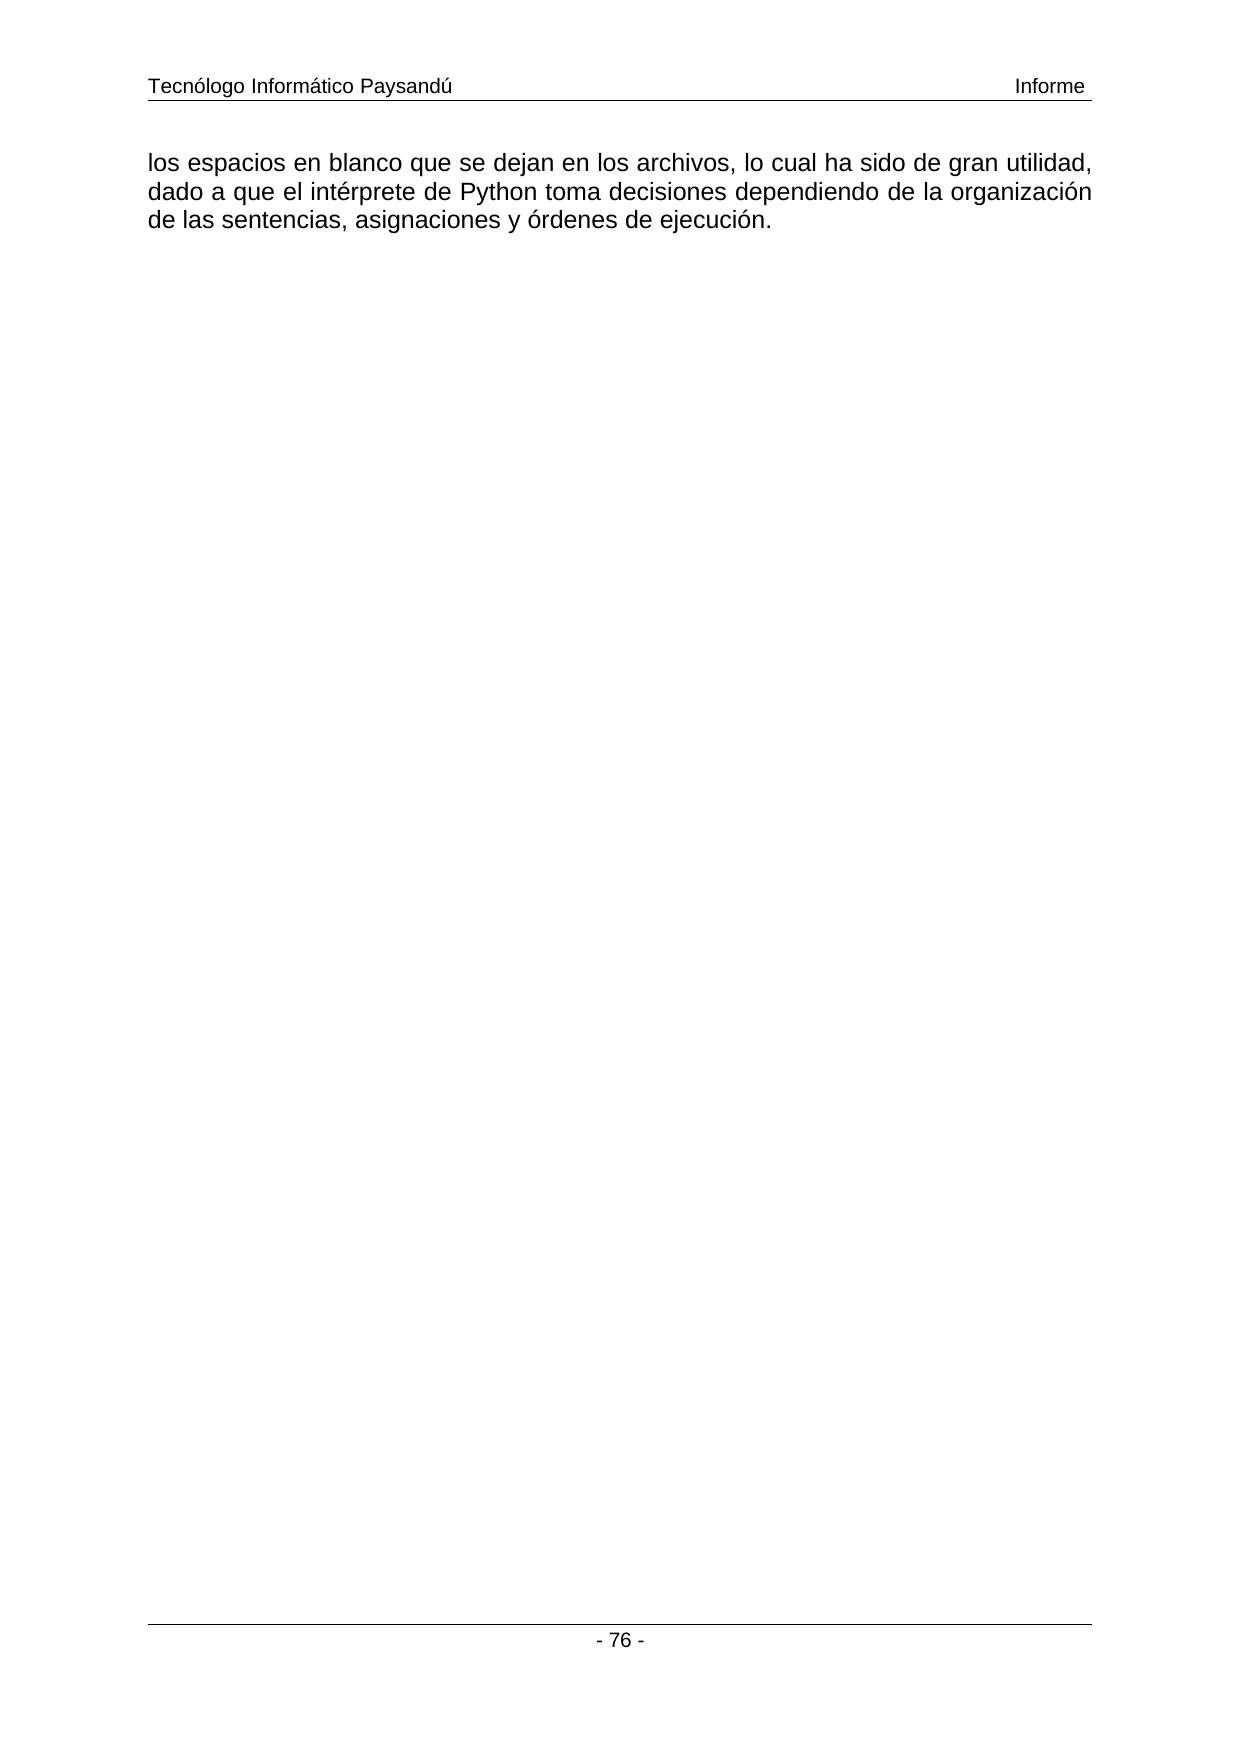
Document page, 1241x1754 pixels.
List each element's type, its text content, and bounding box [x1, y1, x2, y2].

text los espacios en blanco que se dejan en los archivos, lo cual ha sido de gran utilidad, dado a que el intérprete de Python toma decisiones dependiendo de la organización de las sentencias, asignaciones y órdenes de ejecución. [148, 148, 1092, 234]
